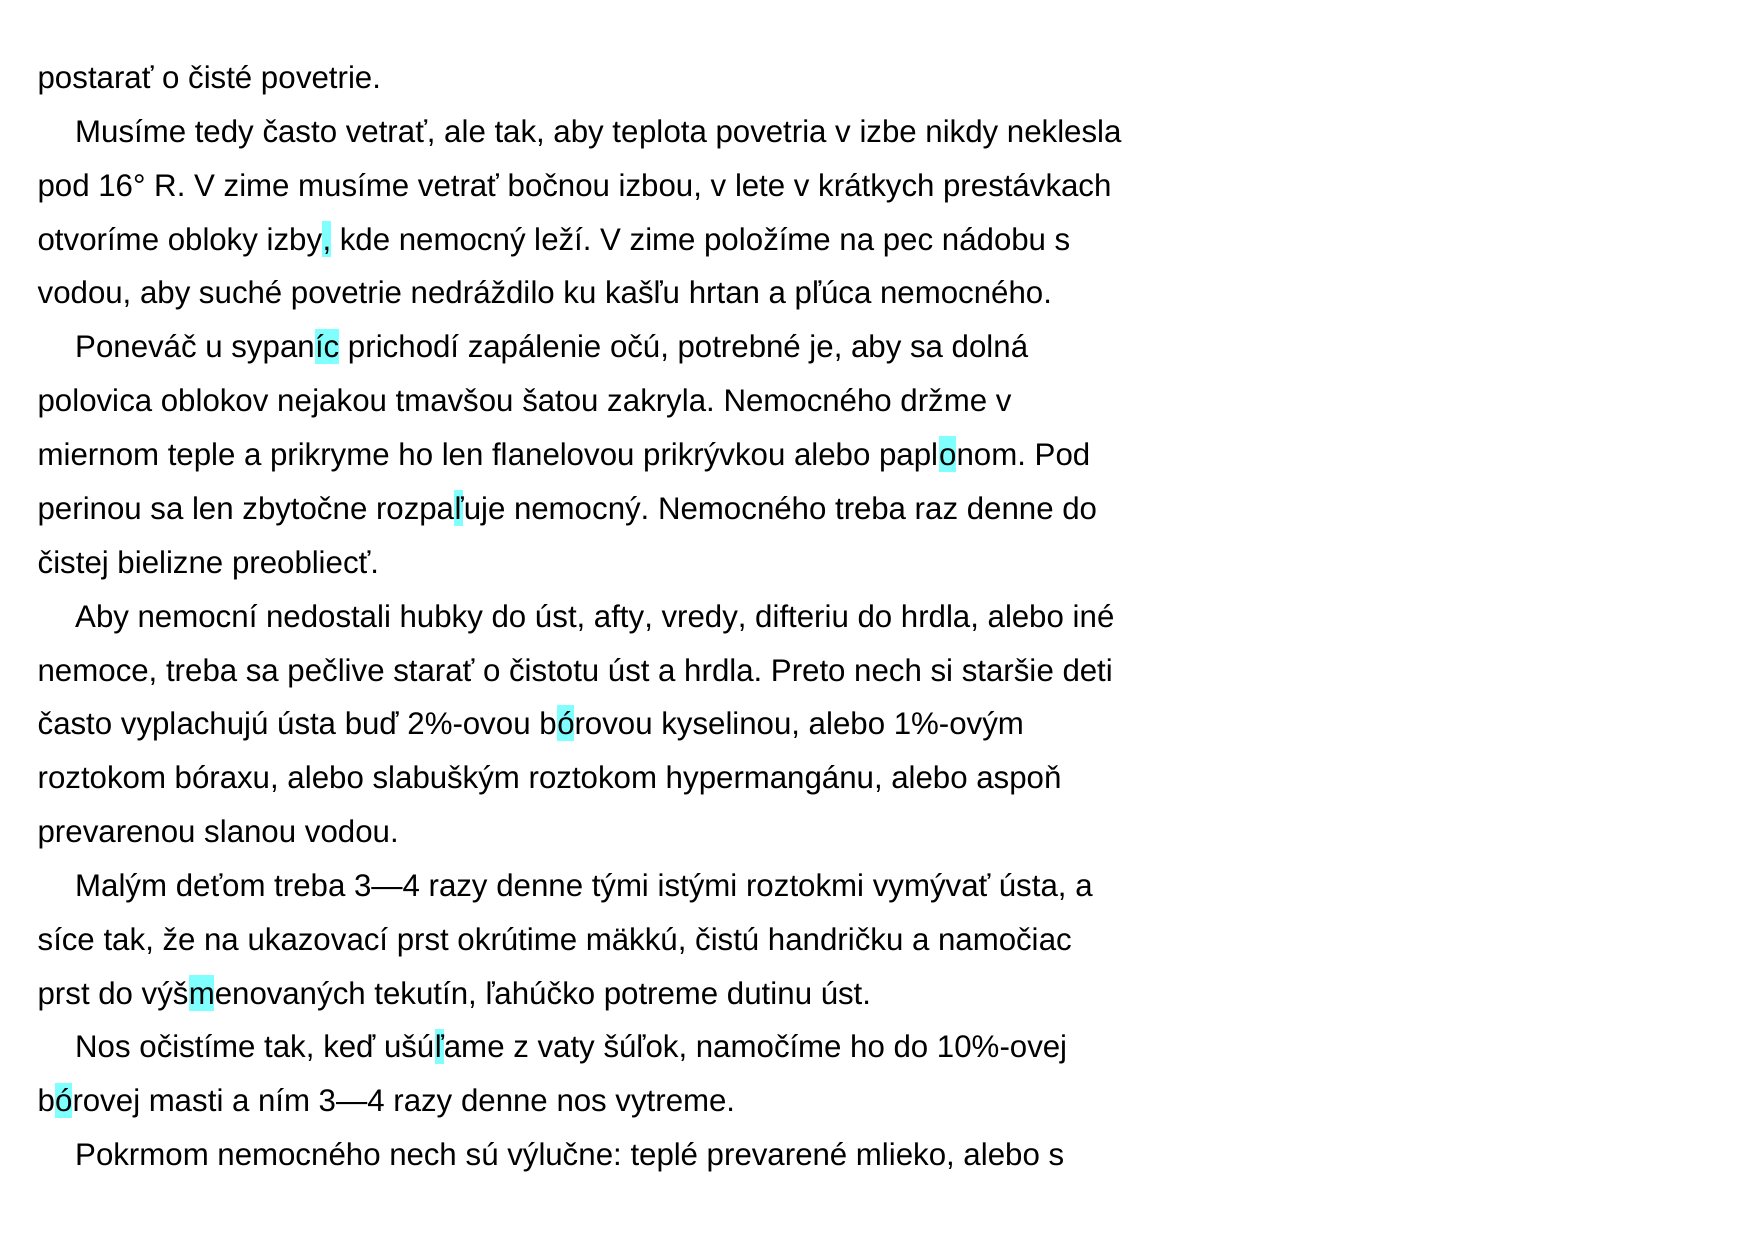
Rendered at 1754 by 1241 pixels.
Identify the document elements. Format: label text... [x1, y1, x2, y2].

text Nos očistíme tak, keď ušúľame z vaty šúľok, namočíme ho do 10%-ovej bórovej masti a ním 3—4 razy denne nos vytreme. [37, 1028, 1130, 1118]
text Malým deťom treba 3—4 razy denne tými istými roztokmi vymývať ústa, a síce tak, že na ukazovací prst okrútime mäkkú, čistú handričku a namočiac prst do výšmenovaných tekutín, ľahúčko potreme dutinu úst. [37, 867, 1130, 1011]
text Poneváč u sypaníc prichodí zapálenie očú, potrebné je, aby sa dolná polovica oblokov ne­jakou tmavšou šatou zakryla. Nemocného držme v miernom teple a prikryme ho len flanelovou prikrývkou alebo paplonom. Pod perinou sa len zbytočne rozpaľuje nemocný. Nemocného treba raz denne do čistej bielizne preobliecť. [37, 328, 1130, 580]
text Musíme tedy často vetrať, ale tak, aby te­plota povetria v izbe nikdy neklesla pod 16° R. V zime musíme vetrať bočnou izbou, v lete v krátkych prestávkach otvoríme obloky izby, kde nemocný leží. V zime položíme na pec nádobu s vodou, aby suché povetrie nedráždilo ku kašľu hrtan a pľúca nemocného. [37, 113, 1130, 311]
text Aby nemocní nedostali hubky do úst, afty, vredy, difteriu do hrdla, alebo iné nemoce, treba sa pečlive starať o čistotu úst a hrdla. Preto nech si staršie deti často vyplachujú ústa buď 2%-ovou bórovou kyselinou, alebo 1%-ovým roztokom bóraxu, alebo slabuškým roztokom hypermangánu, alebo aspoň prevarenou slanou vodou. [37, 598, 1130, 849]
text postarať o čisté po­vetrie. [37, 59, 1130, 95]
text Pokrmom nemocného nech sú výlučne: teplé prevarené mlieko, alebo s [37, 1136, 1130, 1172]
